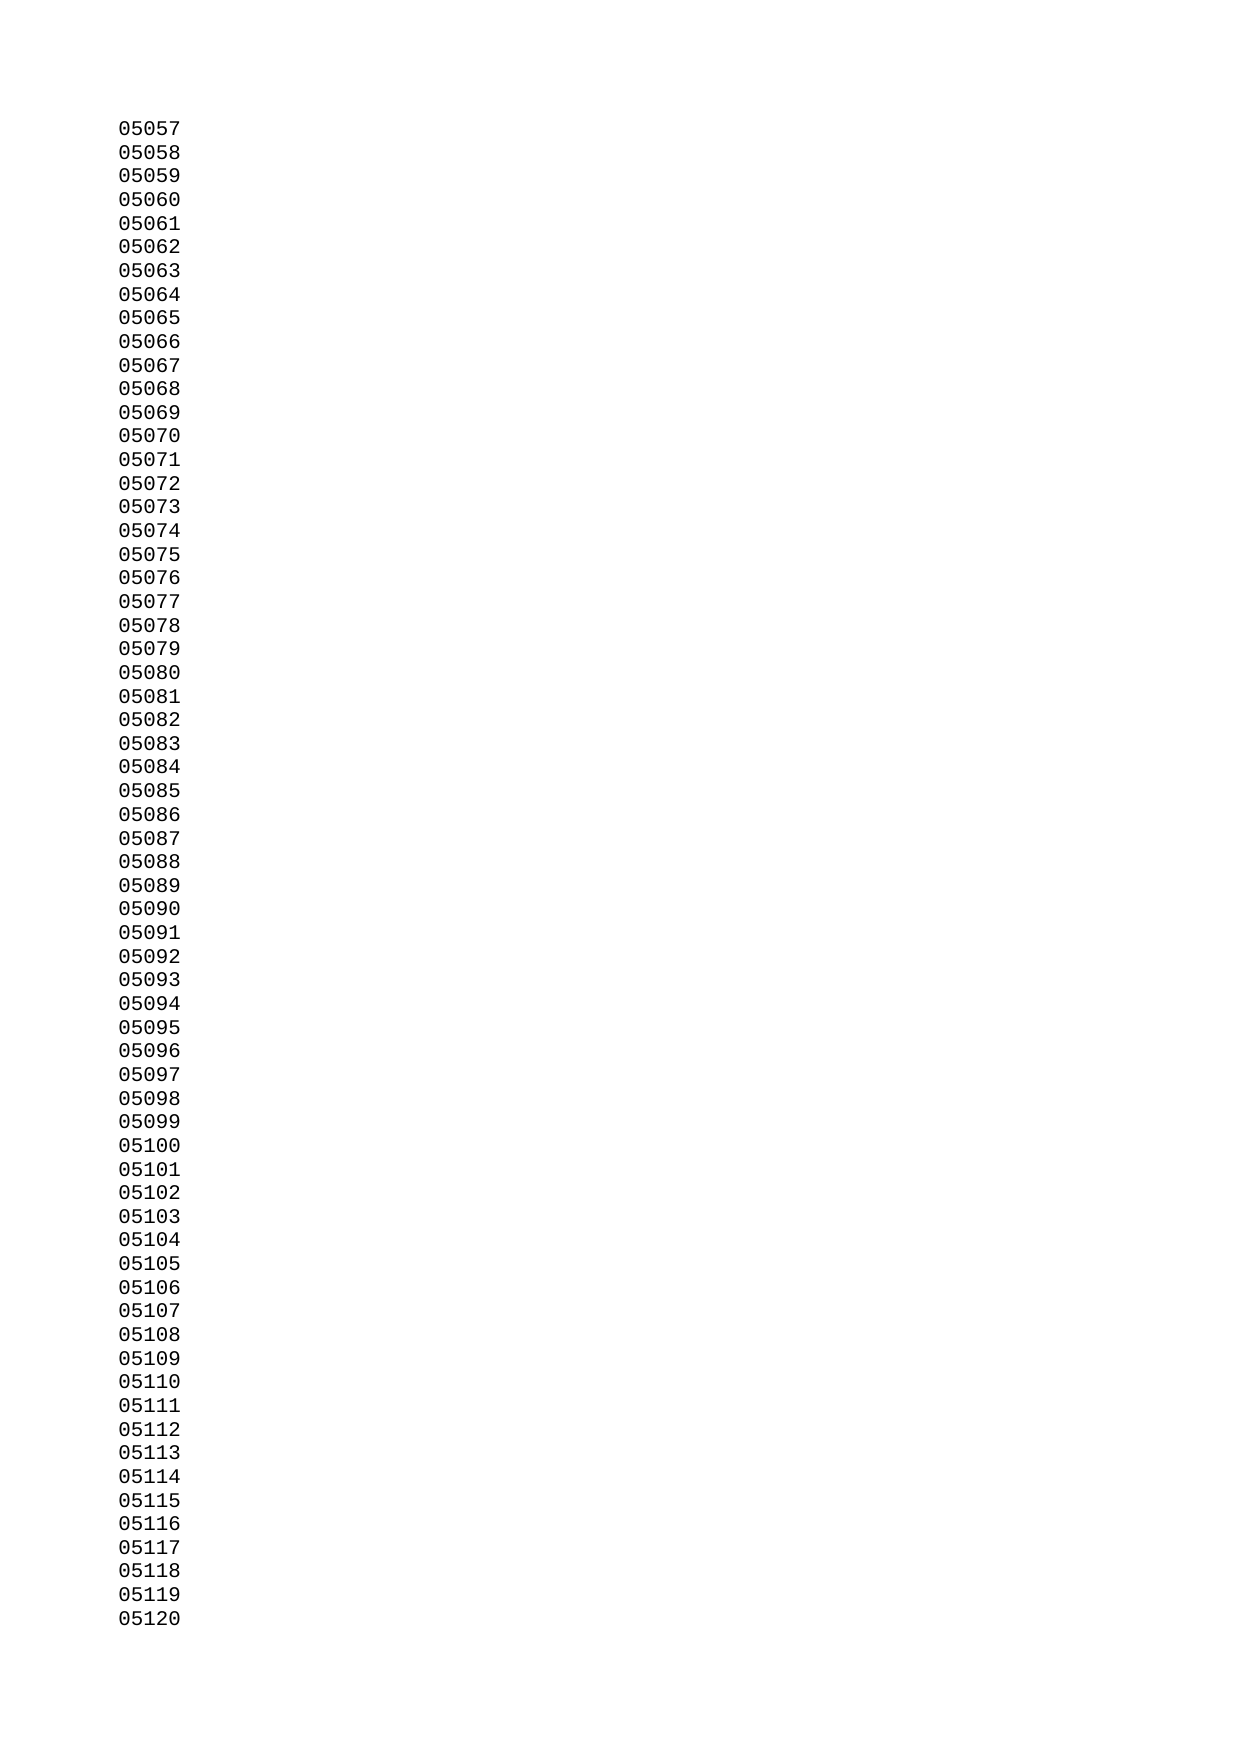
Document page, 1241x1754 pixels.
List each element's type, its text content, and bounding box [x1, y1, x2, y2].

text 05058 [118, 142, 1122, 165]
text 05095 [118, 1017, 1122, 1040]
text 05093 [118, 969, 1122, 993]
text 05111 [118, 1395, 1122, 1419]
text 05085 [118, 780, 1122, 804]
text 05114 [118, 1466, 1122, 1489]
text 05064 [118, 284, 1122, 307]
text 05062 [118, 236, 1122, 260]
text 05072 [118, 473, 1122, 496]
text 05081 [118, 686, 1122, 709]
text 05073 [118, 496, 1122, 520]
text 05115 [118, 1489, 1122, 1513]
text 05089 [118, 875, 1122, 898]
text 05082 [118, 709, 1122, 733]
text 05086 [118, 804, 1122, 827]
text 05061 [118, 213, 1122, 236]
text 05074 [118, 520, 1122, 544]
text 05065 [118, 307, 1122, 331]
text 05099 [118, 1111, 1122, 1135]
text 05090 [118, 898, 1122, 922]
text 05083 [118, 733, 1122, 757]
text 05104 [118, 1229, 1122, 1253]
text 05060 [118, 189, 1122, 213]
text 05092 [118, 946, 1122, 969]
text 05068 [118, 378, 1122, 402]
text 05097 [118, 1064, 1122, 1088]
text 05070 [118, 426, 1122, 449]
text 05067 [118, 354, 1122, 378]
text 05103 [118, 1206, 1122, 1229]
text 05071 [118, 449, 1122, 473]
text 05080 [118, 662, 1122, 686]
text 05116 [118, 1513, 1122, 1537]
text 05100 [118, 1135, 1122, 1158]
text 05110 [118, 1371, 1122, 1395]
text 05102 [118, 1182, 1122, 1206]
text 05108 [118, 1324, 1122, 1348]
text 05079 [118, 638, 1122, 662]
text 05069 [118, 402, 1122, 426]
text 05087 [118, 827, 1122, 851]
text 05057 [118, 118, 1122, 142]
text 05077 [118, 591, 1122, 615]
text 05106 [118, 1277, 1122, 1300]
text 05119 [118, 1584, 1122, 1608]
text 05113 [118, 1442, 1122, 1466]
text 05075 [118, 544, 1122, 567]
text 05078 [118, 615, 1122, 638]
text 05112 [118, 1419, 1122, 1442]
text 05094 [118, 993, 1122, 1017]
text 05098 [118, 1088, 1122, 1111]
text 05088 [118, 851, 1122, 875]
text 05084 [118, 757, 1122, 780]
text 05101 [118, 1158, 1122, 1182]
text 05105 [118, 1253, 1122, 1277]
text 05066 [118, 331, 1122, 354]
text 05109 [118, 1348, 1122, 1371]
text 05091 [118, 922, 1122, 946]
text 05118 [118, 1561, 1122, 1584]
text 05117 [118, 1537, 1122, 1561]
text 05059 [118, 165, 1122, 189]
text 05063 [118, 260, 1122, 284]
text 05107 [118, 1300, 1122, 1324]
text 05120 [118, 1608, 1122, 1631]
text 05096 [118, 1040, 1122, 1064]
text 05076 [118, 567, 1122, 591]
